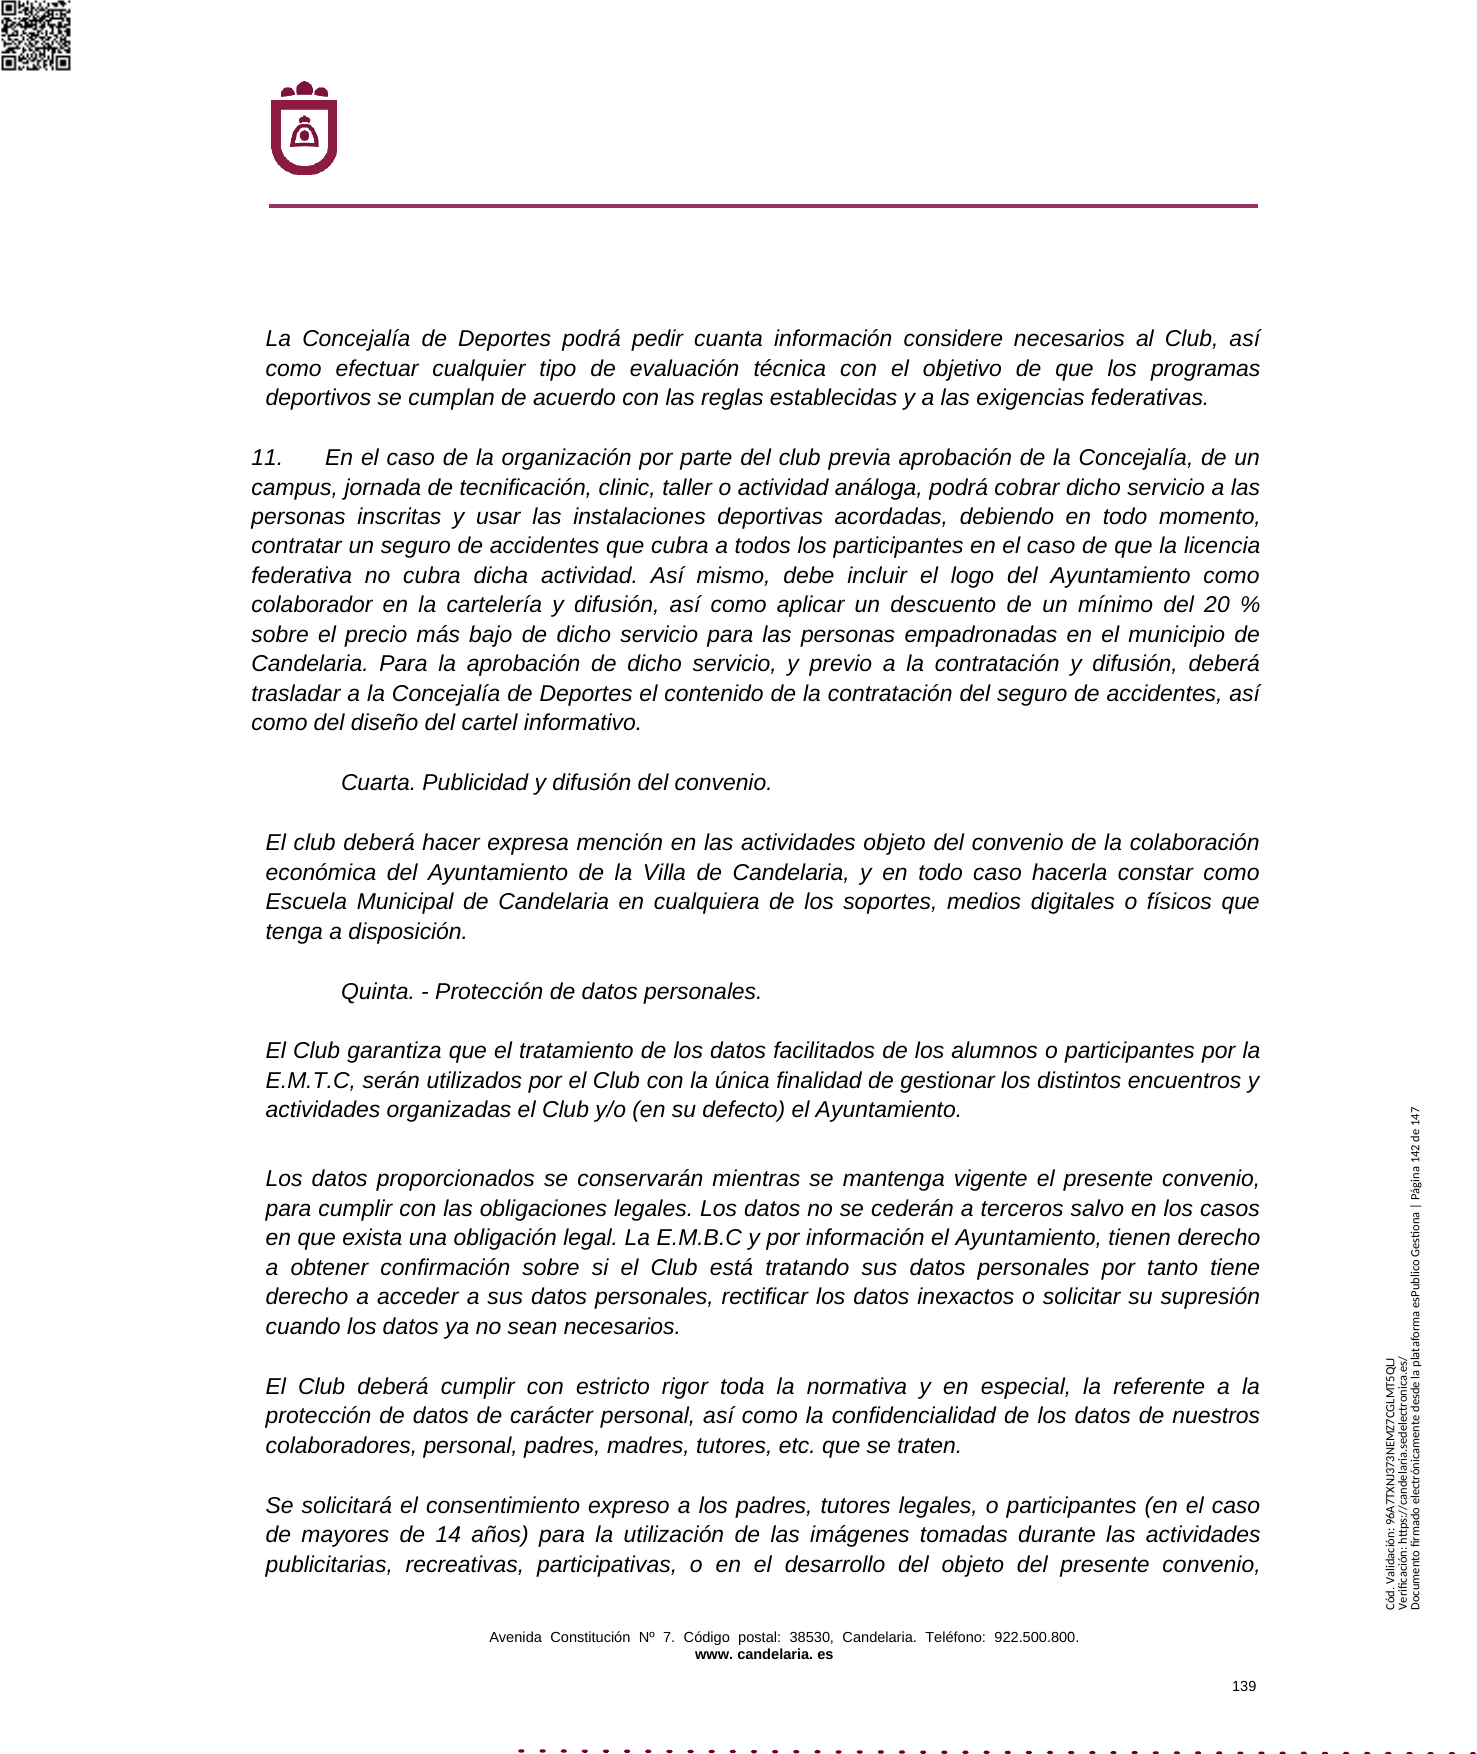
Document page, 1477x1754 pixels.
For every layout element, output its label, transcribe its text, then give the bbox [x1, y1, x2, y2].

text Cuarta. Publicidad y difusión del convenio. [341, 769, 1263, 796]
text La Concejalía de Deportes podrá pedir cuanta información considere necesarios al Club, así como efectuar cualquier tipo de evaluación técnica con el objetivo de que los programas deportivos se cumplan de acuerdo con las reglas establecidas y a las exigencias federativas. [265, 325, 1263, 411]
text El Club deberá cumplir con estricto rigor toda la normativa y en especial, la referente a la protección de datos de carácter personal, así como la confidencialidad de los datos de nuestros colaboradores, personal, padres, madres, tutores, etc. que se traten. [265, 1373, 1263, 1458]
list En el caso de la organización por parte del club previa aprobación de la Concejalía, de un campus, jornada de tecnificación, clinic, taller o actividad análoga, podrá cobrar dicho servicio a las personas inscritas y usar las instalaciones deportivas acordadas, debiendo en todo momento, contratar un seguro de accidentes que cubra a todos los participantes en el caso de que la licencia federativa no cubra dicha actividad. Así mismo, debe incluir el logo del Ayuntamiento como colaborador en la cartelería y difusión, así como aplicar un descuento de un mínimo del 20 % sobre el precio más bajo de dicho servicio para las personas empadronadas en el municipio de Candelaria. Para la aprobación de dicho servicio, y previo a la contratación y difusión, deberá trasladar a la Concejalía de Deportes el contenido de la contratación del seguro de accidentes, así como del diseño del cartel informativo. [251, 444, 1263, 736]
text Los datos proporcionados se conservarán mientras se mantenga vigente el presente convenio, para cumplir con las obligaciones legales. Los datos no se cederán a terceros salvo en los casos en que exista una obligación legal. La E.M.B.C y por información el Ayuntamiento, tienen derecho a obtener confirmación sobre si el Club está tratando sus datos personales por tanto tiene derecho a acceder a sus datos personales, rectificar los datos inexactos o solicitar su supresión cuando los datos ya no sean necesarios. [265, 1165, 1263, 1339]
text El club deberá hacer expresa mención en las actividades objeto del convenio de la colaboración económica del Ayuntamiento de la Villa de Candelaria, y en todo caso hacerla constar como Escuela Municipal de Candelaria en cualquiera de los soportes, medios digitales o físicos que tenga a disposición. [265, 829, 1263, 944]
text El Club garantiza que el tratamiento de los datos facilitados de los alumnos o participantes por la E.M.T.C, serán utilizados por el Club con la única finalidad de gestionar los distintos encuentros y actividades organizadas el Club y/o (en su defecto) el Ayuntamiento. [265, 1037, 1263, 1123]
text Quinta. - Protección de datos personales. [341, 978, 1263, 1004]
text Se solicitará el consentimiento expreso a los padres, tutores legales, o participantes (en el caso de mayores de 14 años) para la utilización de las imágenes tomadas durante las actividades publicitarias, recreativas, participativas, o en el desarrollo del objeto del presente convenio, [265, 1492, 1263, 1577]
